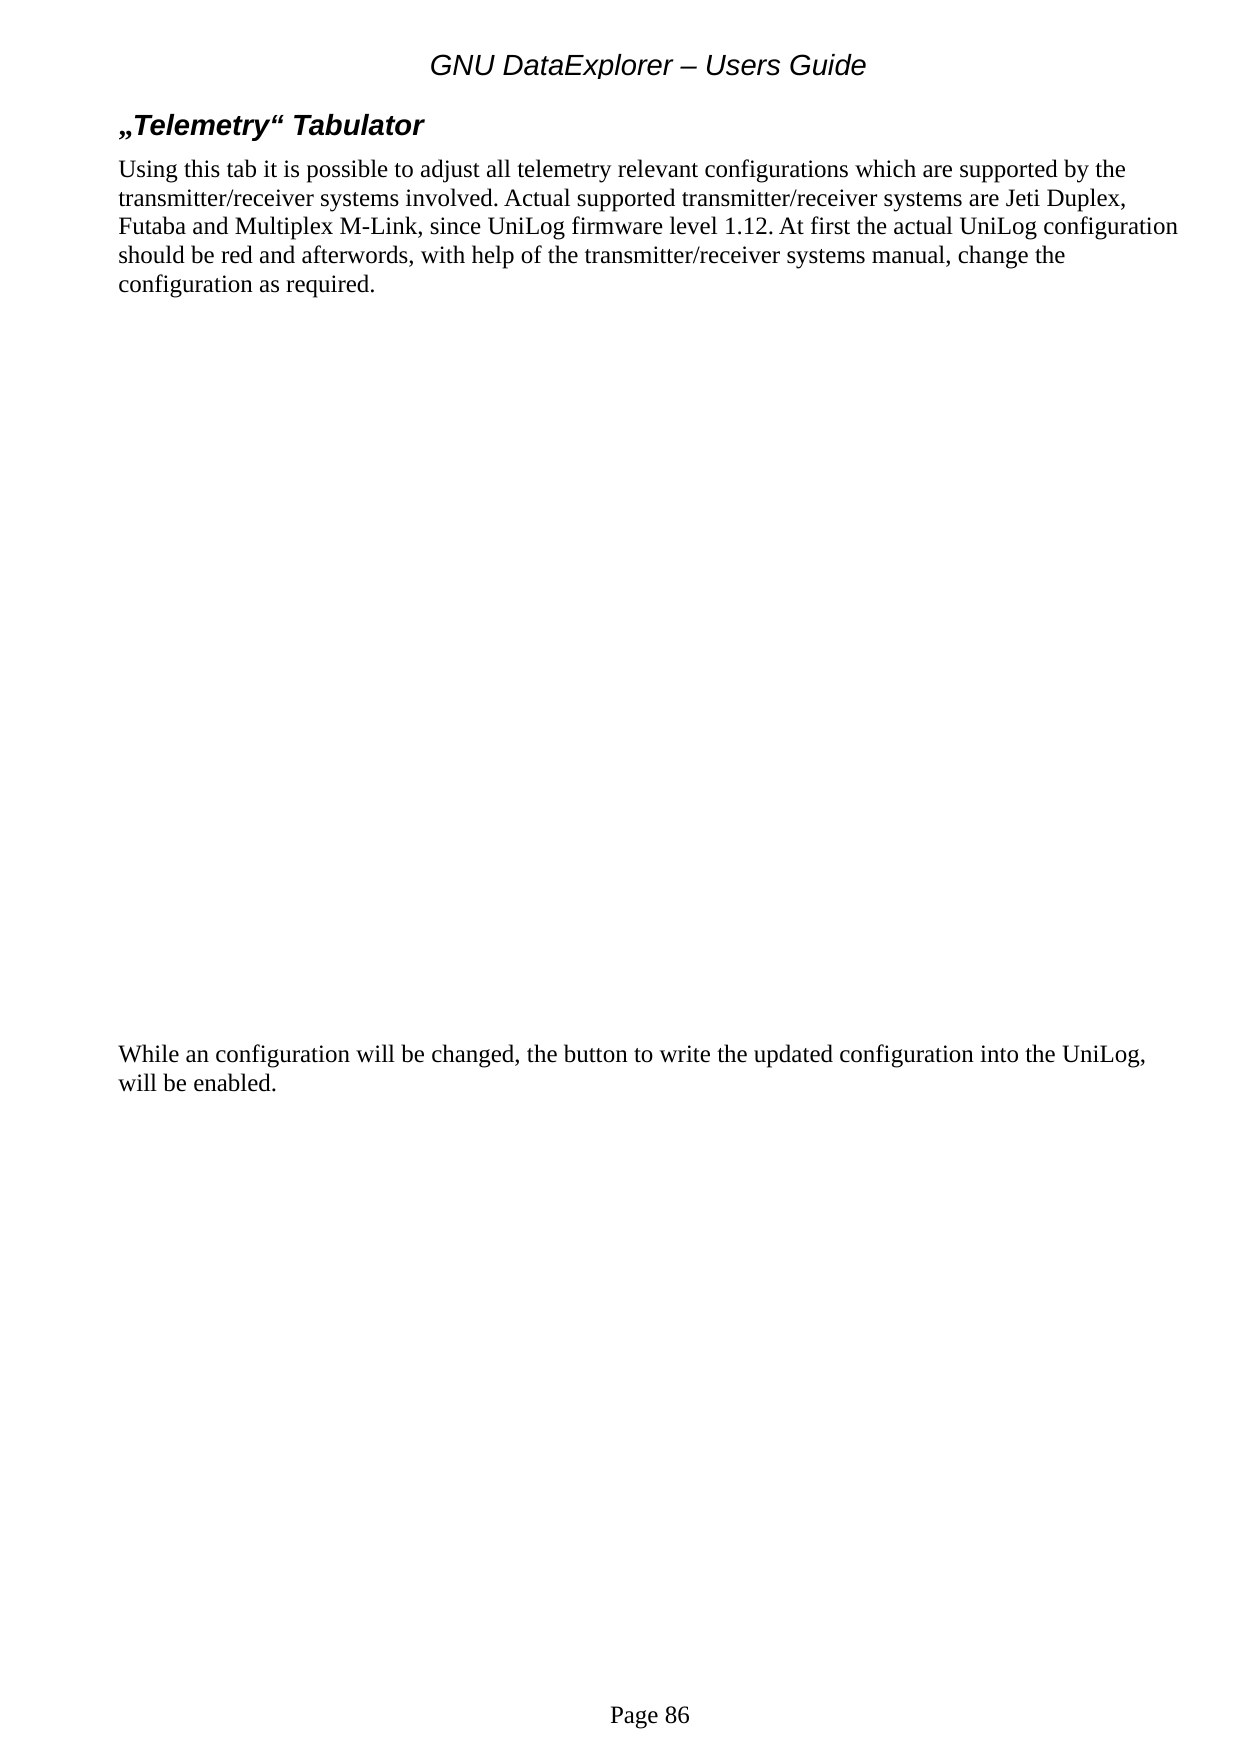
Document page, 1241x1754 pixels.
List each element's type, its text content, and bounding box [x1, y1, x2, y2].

text Using this tab it is possible to adjust all telemetry relevant configurations which are supported by the transmitter/receiver systems involved. Actual supported transmitter/receiver systems are Jeti Duplex, Futaba and Multiplex M-Link, since UniLog firmware level 1.12. At first the actual UniLog configuration should be red and afterwords, with help of the transmitter/receiver systems manual, change the configuration as required. [118, 154, 1181, 298]
text While an configuration will be changed, the button to write the updated configuration into the UniLog, will be enabled. [118, 1039, 1181, 1097]
subtitle „Telemetry“ Tabulator [118, 108, 1181, 141]
